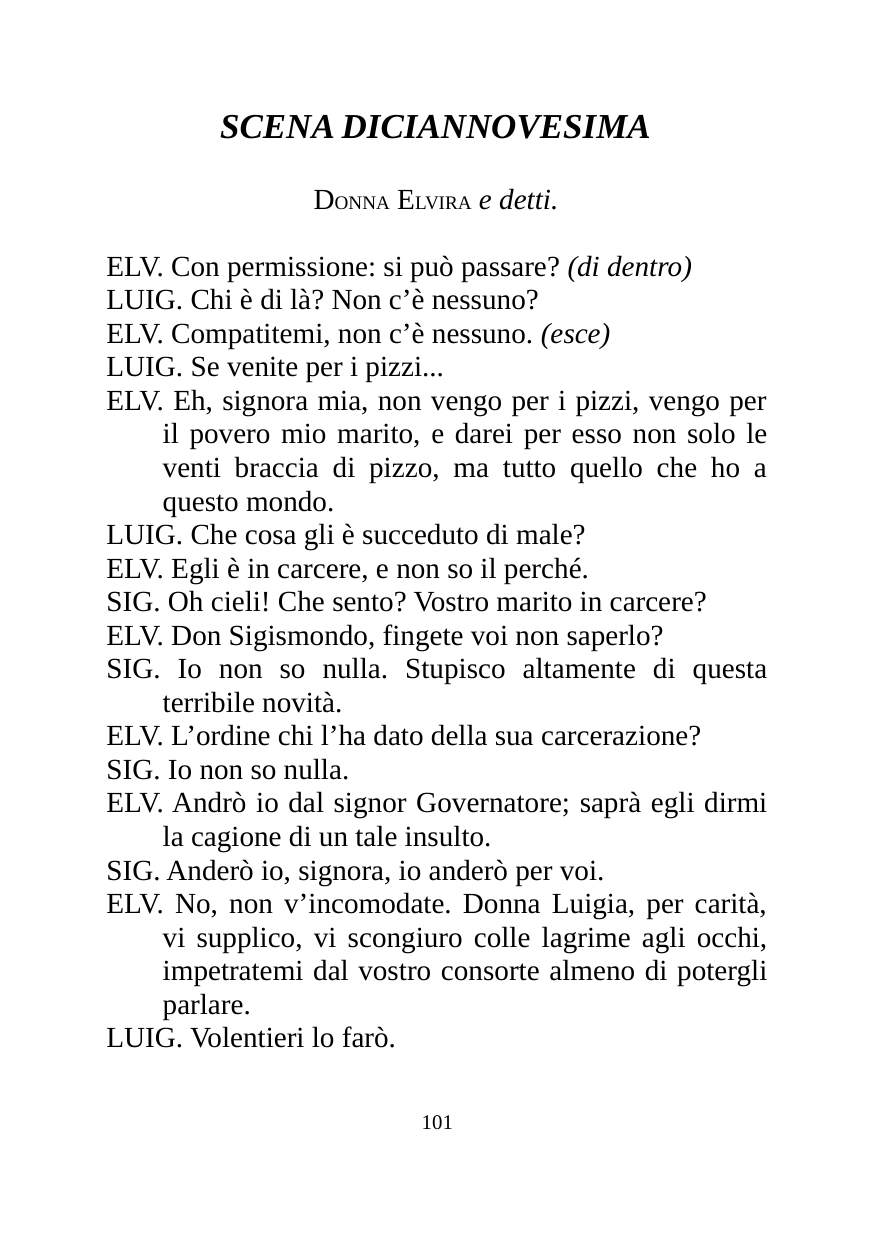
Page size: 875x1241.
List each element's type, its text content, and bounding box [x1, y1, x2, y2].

text ELV. Eh, signora mia, non vengo per i pizzi, vengo per il povero mio marito, e darei per esso non solo le venti braccia di pizzo, ma tutto quello che ho a questo mondo. [106, 383, 768, 517]
text ELV. Egli è in carcere, e non so il perché. [106, 551, 768, 584]
text Donna Elvira e detti. [106, 182, 768, 215]
text ELV. Con permissione: si può passare? (di dentro) [106, 249, 768, 282]
text ELV. Andrò io dal signor Governatore; saprà egli dirmi la cagione di un tale insulto. [106, 786, 768, 853]
text ELV. Don Sigismondo, fingete voi non saperlo? [106, 618, 768, 651]
text ELV. Compatitemi, non c’è nessuno. (esce) [106, 316, 768, 349]
text LUIG. Volentieri lo farò. [106, 1020, 768, 1054]
text SIG. Oh cieli! Che sento? Vostro marito in carcere? [106, 584, 768, 618]
text SIG. Io non so nulla. [106, 752, 768, 786]
subtitle SCENA DICIANNOVESIMA [106, 106, 768, 146]
text ELV. L’ordine chi l’ha dato della sua carcerazione? [106, 718, 768, 752]
text ELV. No, non v’incomodate. Donna Luigia, per carità, vi supplico, vi scongiuro colle lagrime agli occhi, impetratemi dal vostro consorte almeno di potergli parlare. [106, 886, 768, 1020]
text LUIG. Se venite per i pizzi... [106, 349, 768, 383]
text SIG. Anderò io, signora, io anderò per voi. [106, 853, 768, 886]
text SIG. Io non so nulla. Stupisco altamente di questa terribile novità. [106, 651, 768, 718]
text LUIG. Chi è di là? Non c’è nessuno? [106, 282, 768, 316]
text LUIG. Che cosa gli è succeduto di male? [106, 517, 768, 551]
